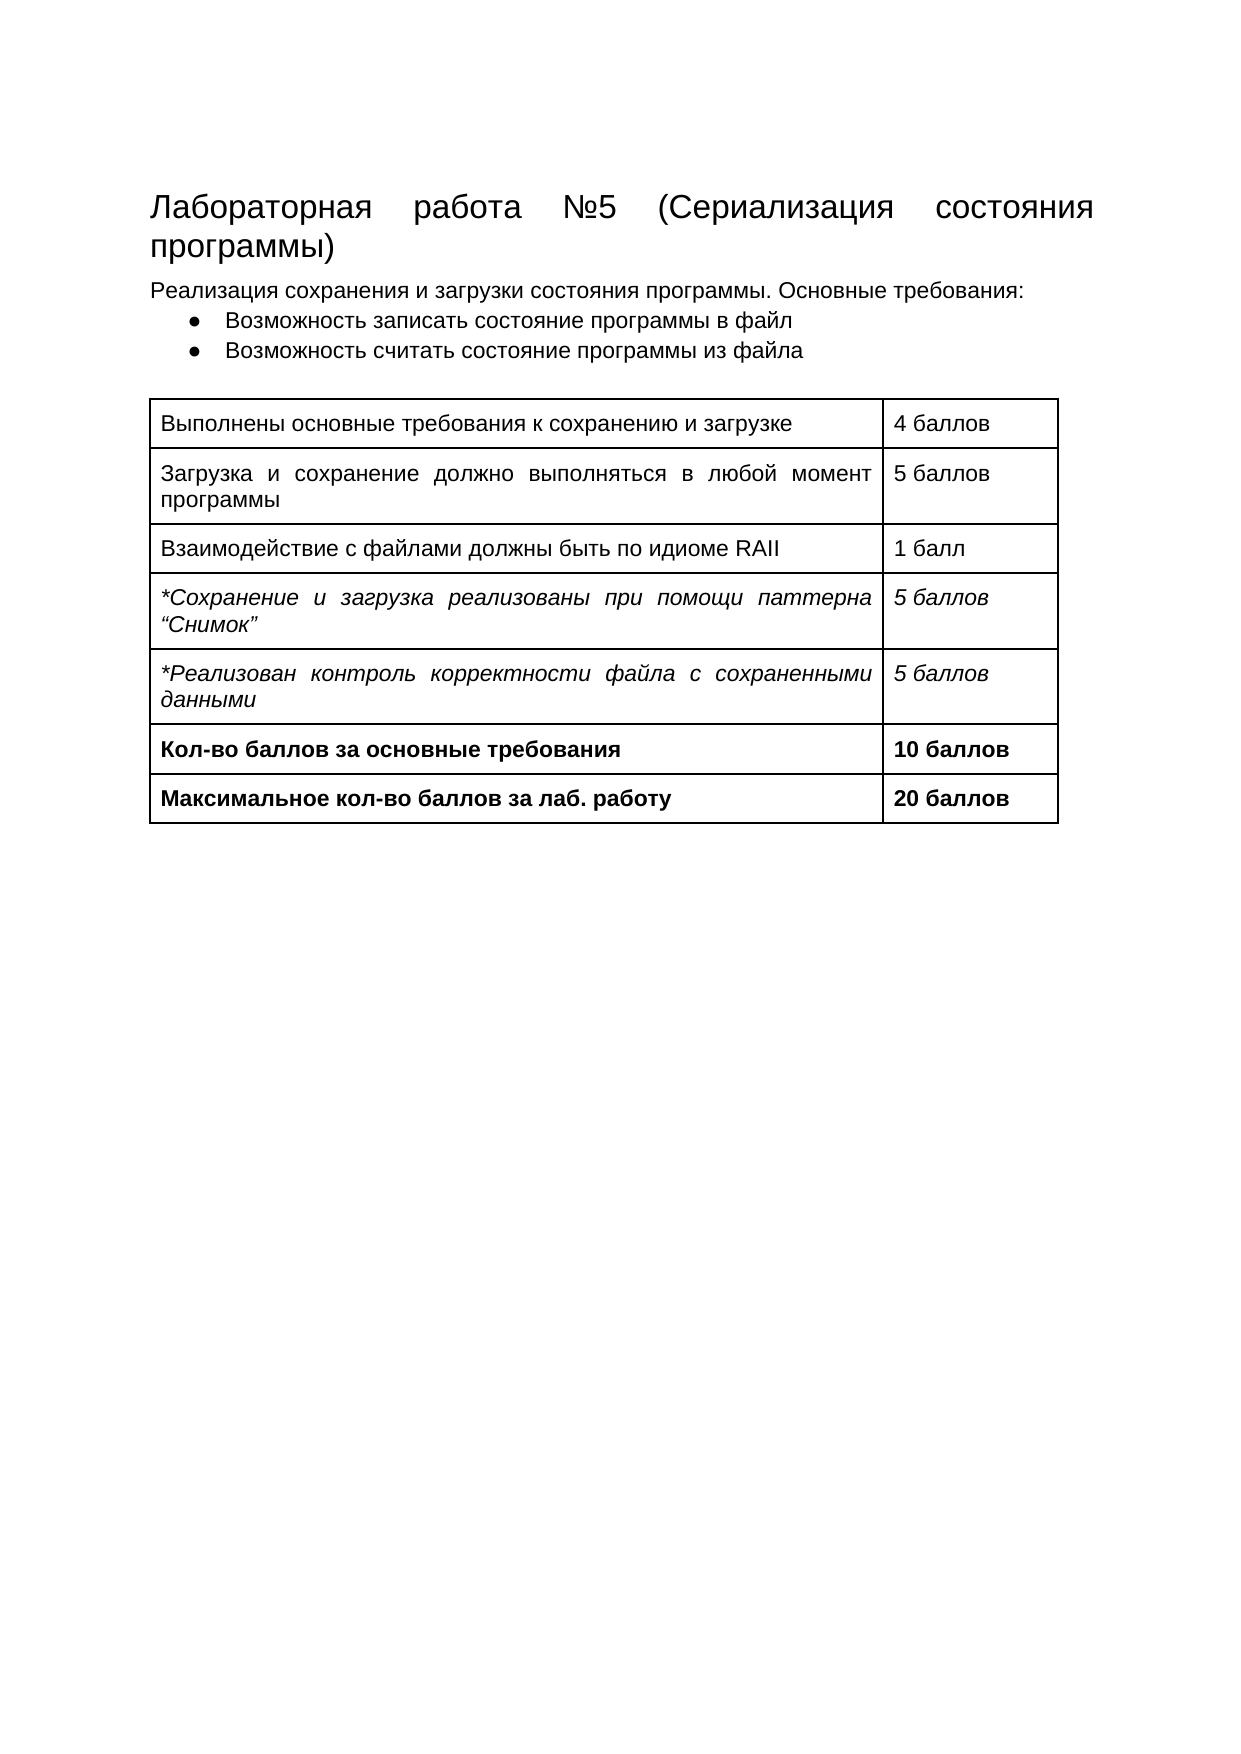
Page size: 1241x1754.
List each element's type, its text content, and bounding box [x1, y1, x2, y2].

text Реализация сохранения и загрузки состояния программы. Основные требования: [150, 277, 1094, 303]
table_cell 1 балл [884, 525, 1057, 572]
table_cell Кол-во баллов за основные требования [151, 725, 882, 772]
table_cell 5 баллов [884, 574, 1057, 647]
table_cell 10 баллов [884, 725, 1057, 772]
subtitle Лабораторная работа №5 (Сериализация состояния программы) [150, 187, 1094, 264]
table_cell *Реализован контроль корректности файла с сохраненными данными [151, 650, 882, 723]
table_cell 5 баллов [884, 449, 1057, 523]
table_cell 20 баллов [884, 775, 1057, 822]
table_cell *Сохранение и загрузка реализованы при помощи паттерна “Снимок” [151, 574, 882, 647]
table_cell Взаимодействие с файлами должны быть по идиоме RAII [151, 525, 882, 572]
table_header 4 баллов [884, 400, 1057, 447]
table_cell 5 баллов [884, 650, 1057, 723]
table_cell Максимальное кол-во баллов за лаб. работу [151, 775, 882, 822]
table_cell Загрузка и сохранение должно выполняться в любой момент программы [151, 449, 882, 523]
table_header Выполнены основные требования к сохранению и загрузке [151, 400, 882, 447]
list Возможность считать состояние программы из файла [187, 337, 1094, 364]
list Возможность записать состояние программы в файл [187, 307, 1094, 333]
